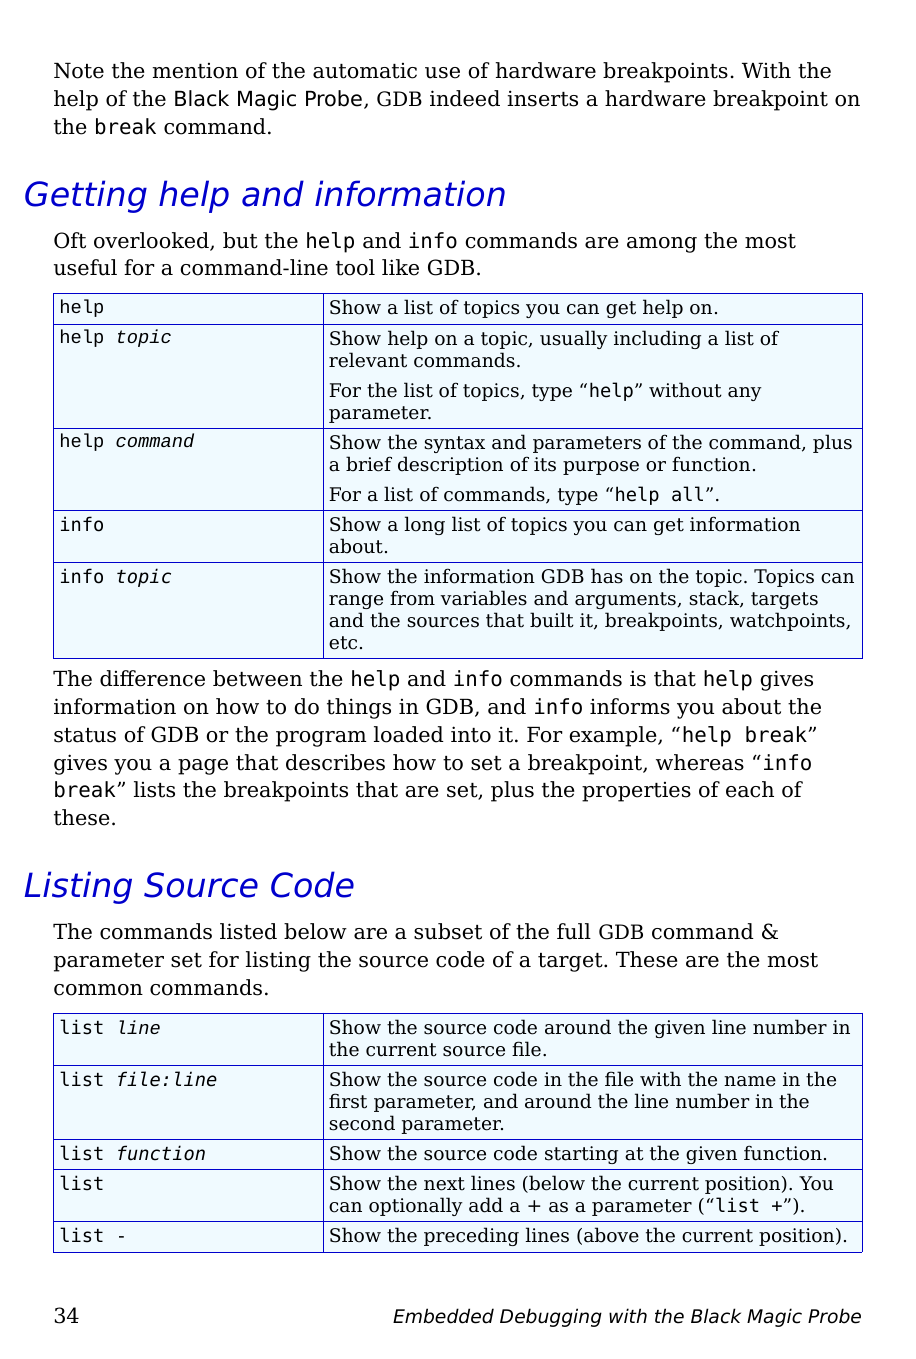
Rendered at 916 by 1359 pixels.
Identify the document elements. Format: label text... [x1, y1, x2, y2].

text The commands listed below are a subset of the full GDB command & parameter set for listing the source code of a target. These are the most common commands. [53, 920, 862, 1000]
table_cell list file:line [54, 1066, 323, 1139]
table_header list line [54, 1014, 323, 1065]
table_cell Show the next lines (below the current position). You can optionally add a + as a parameter (“list +”). [324, 1170, 862, 1221]
table_cell list - [54, 1222, 323, 1252]
table_cell info topic [54, 563, 323, 658]
table_cell Show the preceding lines (above the current position). [324, 1222, 862, 1252]
table_cell help topic [54, 325, 323, 428]
table_cell list function [54, 1140, 323, 1169]
table_cell help command [54, 429, 323, 510]
subtitle Listing Source Code [24, 867, 862, 905]
table_cell Show the syntax and parameters of the command, plus a brief description of its purpose or function. For a list of commands, type “help all”. [324, 429, 862, 510]
table_cell Show the source code starting at the given function. [324, 1140, 862, 1169]
text The difference between the help and info commands is that help gives information on how to do things in GDB, and info informs you about the status of GDB or the program loaded into it. For example, “help break” gives you a page that describes how to set a breakpoint, whereas “info break” lists the breakpoints that are set, plus the properties of each of these. [53, 667, 862, 831]
text Oft overlooked, but the ￹help and ￹info commands are among the most useful for a command-line tool like GDB. [53, 229, 862, 281]
table_cell Show the source code in the file with the name in the first parameter, and around the line number in the second parameter. [324, 1066, 862, 1139]
table_header Show the source code around the given line number in the current source file. [324, 1014, 862, 1065]
table_cell Show help on a topic, usually including a list of relevant commands. For the list of topics, type “help” without any parameter. [324, 325, 862, 428]
table_cell info [54, 511, 323, 562]
text Note the mention of the automatic use of hardware breakpoints. With the help of the Black Magic Probe, GDB indeed inserts a hardware breakpoint on the break command. [53, 59, 862, 139]
subtitle Getting help and information [24, 175, 862, 214]
table_cell Show the information GDB has on the topic. Topics can range from variables and arguments, stack, targets and the sources that built it, breakpoints, watchpoints, etc. [324, 563, 862, 658]
table_header help [54, 294, 323, 323]
table_header Show a list of topics you can get help on. [324, 294, 862, 323]
table_cell list [54, 1170, 323, 1221]
table_cell Show a long list of topics you can get information about. [324, 511, 862, 562]
